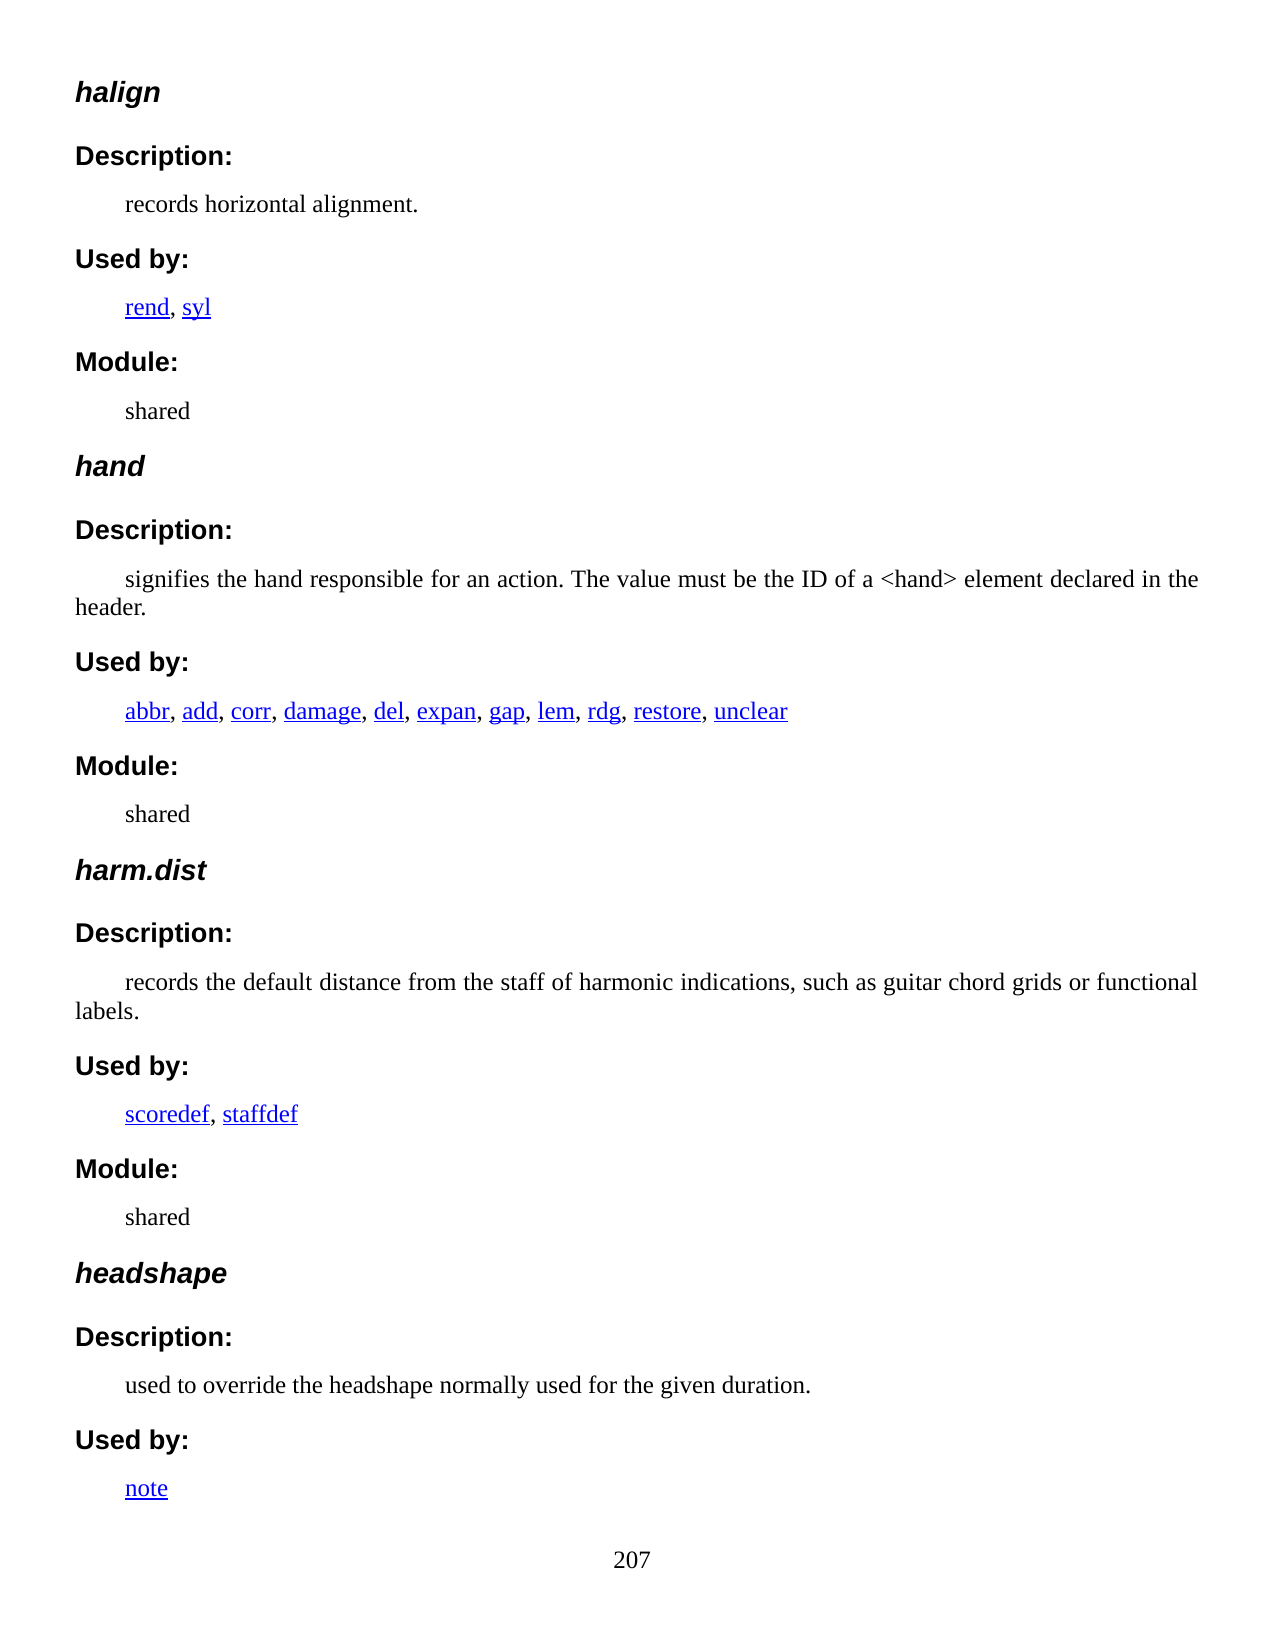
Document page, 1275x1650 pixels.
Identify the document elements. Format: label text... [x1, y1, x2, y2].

subtitle Description: [75, 514, 1200, 546]
subtitle Description: [75, 917, 1200, 949]
text records the default distance from the staff of harmonic indications, such as guitar chord grids or functional labels. [75, 967, 1200, 1024]
text signifies the hand responsible for an action. The value must be the ID of a <hand> element declared in the header. [75, 564, 1200, 621]
subtitle hand [75, 449, 1200, 483]
subtitle Used by: [75, 1049, 1200, 1081]
text used to override the headshape normally used for the given duration. [75, 1370, 1200, 1399]
subtitle Description: [75, 140, 1200, 171]
text abbr, add, corr, damage, del, expan, gap, lem, rdg, restore, unclear [75, 696, 1200, 724]
subtitle harm.dist [75, 853, 1200, 886]
text shared [75, 799, 1200, 828]
text shared [75, 1202, 1200, 1231]
subtitle Module: [75, 1153, 1200, 1184]
subtitle Description: [75, 1321, 1200, 1352]
text records horizontal alignment. [75, 189, 1200, 218]
text shared [75, 396, 1200, 424]
subtitle Module: [75, 346, 1200, 377]
subtitle Used by: [75, 1424, 1200, 1455]
subtitle headshape [75, 1256, 1200, 1289]
text rend, syl [75, 292, 1200, 321]
text scoredef, staffdef [75, 1099, 1200, 1128]
subtitle Module: [75, 749, 1200, 781]
text note [75, 1473, 1200, 1502]
subtitle Used by: [75, 243, 1200, 274]
subtitle halign [75, 75, 1200, 108]
subtitle Used by: [75, 646, 1200, 677]
